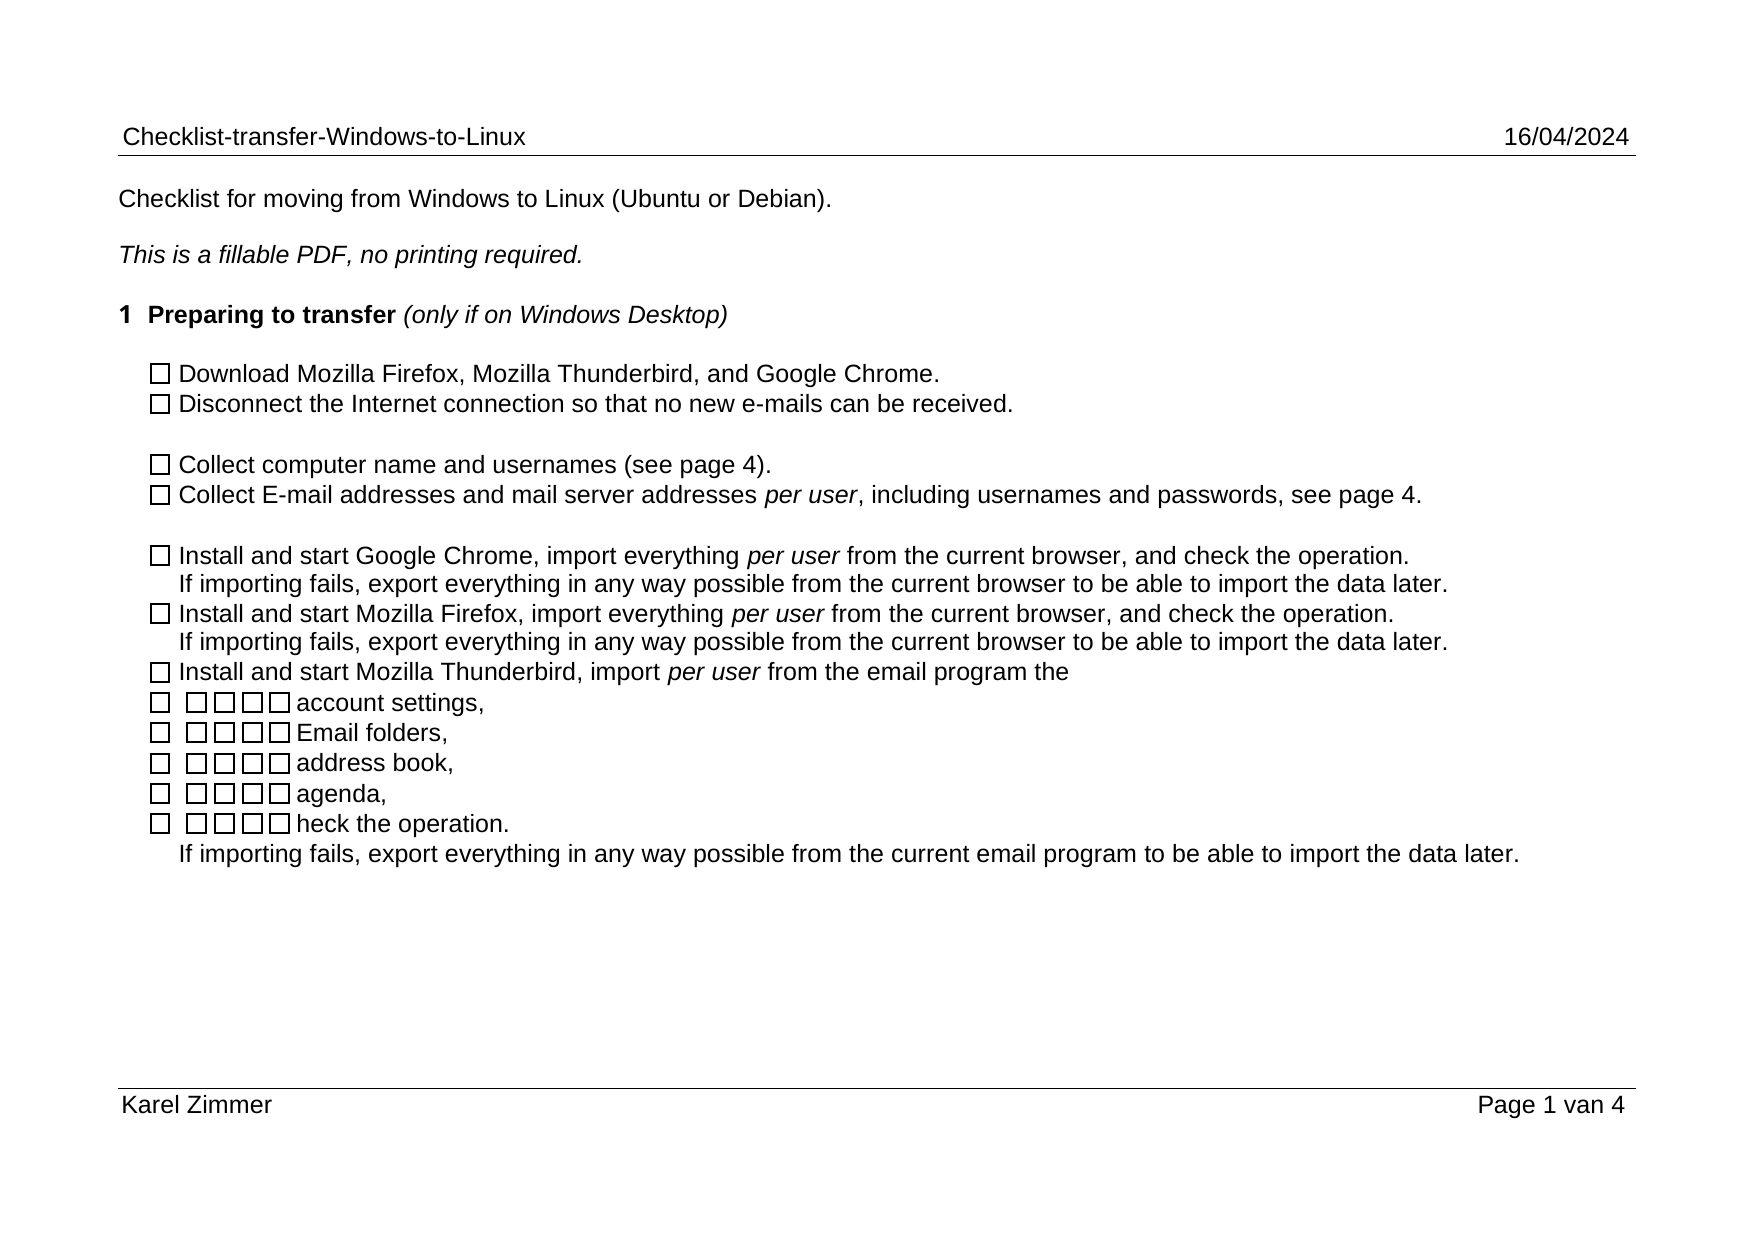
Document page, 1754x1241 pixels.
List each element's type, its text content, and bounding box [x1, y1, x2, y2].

table_cell [177, 419, 1617, 449]
table_cell [141, 510, 177, 540]
table_cell [177, 510, 1617, 540]
table_cell [141, 657, 177, 687]
table_cell Disconnect the Internet connection so that no new e-mails can be received. [177, 389, 1617, 419]
table_header [141, 359, 177, 389]
list Preparing to transfer (only if on Windows Desktop) [118, 297, 1636, 331]
text Checklist for moving from Windows to Linux (Ubuntu or Debian). [118, 184, 1636, 212]
table_cell [141, 540, 177, 599]
table_cell [141, 419, 177, 449]
table_cell address book, [177, 748, 1617, 778]
table_cell Install and start Mozilla Thunderbird, import per user from the email program the [177, 657, 1617, 687]
table_cell [141, 599, 177, 657]
table_cell heck the operation. [177, 809, 1617, 839]
table_cell [141, 450, 177, 480]
table_cell agenda, [177, 778, 1617, 809]
table_cell [141, 688, 177, 718]
table_cell Collect computer name and usernames (see page 4). [177, 450, 1617, 480]
table_cell If importing fails, export everything in any way possible from the current email program to be able to import the data later. [177, 839, 1617, 869]
table_cell [141, 748, 177, 778]
table_cell Collect E-mail addresses and mail server addresses per user, including usernames and passwords, see page 4. [177, 480, 1617, 510]
table_cell [141, 809, 177, 839]
table_cell [141, 718, 177, 748]
table_header Download Mozilla Firefox, Mozilla Thunderbird, and Google Chrome. [177, 359, 1617, 389]
text This is a fillable PDF, no printing required. [118, 241, 1636, 268]
table_cell Install and start Google Chrome, import everything per user from the current browser, and check the operation. If importing fails, export everything in any way possible from the current browser to be able to import the data later. [177, 540, 1617, 599]
table_cell Install and start Mozilla Firefox, import everything per user from the current browser, and check the operation. If importing fails, export everything in any way possible from the current browser to be able to import the data later. [177, 599, 1617, 657]
table_cell [141, 480, 177, 510]
table_cell Email folders, [177, 718, 1617, 748]
table_cell account settings, [177, 688, 1617, 718]
table_cell [141, 778, 177, 809]
table_cell [141, 839, 177, 869]
table_cell [141, 389, 177, 419]
